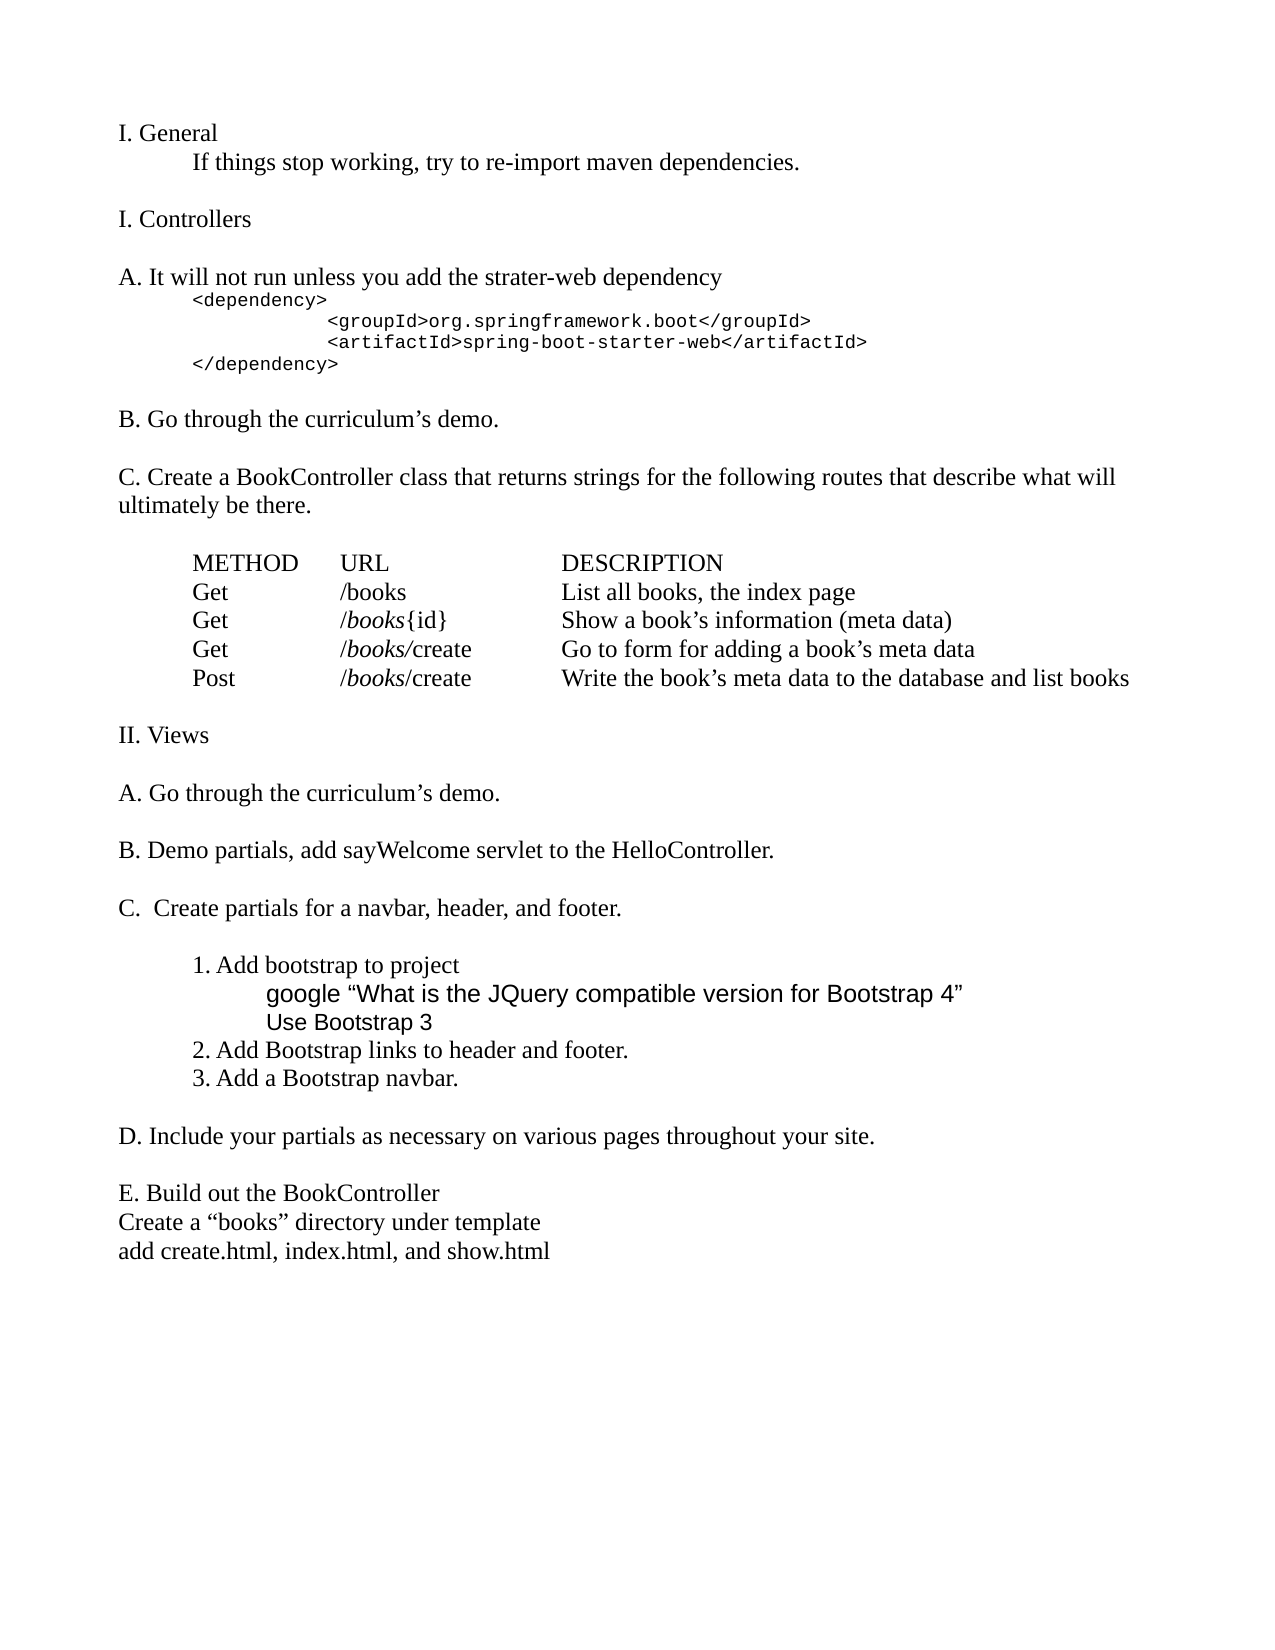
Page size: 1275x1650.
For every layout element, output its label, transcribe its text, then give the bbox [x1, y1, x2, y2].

text A. It will not run unless you add the strater-web dependency [118, 262, 1157, 291]
text C. Create partials for a navbar, header, and footer. [118, 893, 1157, 922]
text METHOD URL DESCRIPTION [118, 548, 1157, 577]
text B. Go through the curriculum’s demo. [118, 404, 1157, 433]
text Get /books List all books, the index page [118, 577, 1157, 606]
text 1. Add bootstrap to project [192, 951, 1157, 979]
text I. General [118, 118, 1157, 147]
text add create.html, index.html, and show.html [118, 1236, 1157, 1265]
text A. Go through the curriculum’s demo. [118, 778, 1157, 807]
text <dependency> [192, 291, 1157, 312]
text C. Create a BookController class that returns strings for the following routes that describe what will ultimately be there. [118, 462, 1157, 519]
text E. Build out the BookController [118, 1178, 1157, 1207]
text Use Bootstrap 3 [266, 1008, 1157, 1035]
text D. Include your partials as necessary on various pages throughout your site. [118, 1121, 1157, 1150]
text Post /books/create Write the book’s meta data to the database and list books [118, 663, 1157, 692]
text </dependency> [192, 354, 1157, 376]
text Create a “books” directory under template [118, 1207, 1157, 1236]
text <artifactId>spring-boot-starter-web</artifactId> [192, 333, 1157, 354]
text 2. Add Bootstrap links to header and footer. [192, 1035, 1157, 1063]
text I. Controllers [118, 204, 1157, 233]
text google “What is the JQuery compatible version for Bootstrap 4” [266, 979, 1157, 1008]
text Get /books/create Go to form for adding a book’s meta data [118, 634, 1157, 663]
text II. Views [118, 721, 1157, 749]
text Get /books{id} Show a book’s information (meta data) [118, 606, 1157, 634]
text If things stop working, try to re-import maven dependencies. [192, 147, 1157, 176]
text B. Demo partials, add sayWelcome servlet to the HelloController. [118, 836, 1157, 864]
text <groupId>org.springframework.boot</groupId> [192, 312, 1157, 333]
text 3. Add a Bootstrap navbar. [192, 1063, 1157, 1092]
